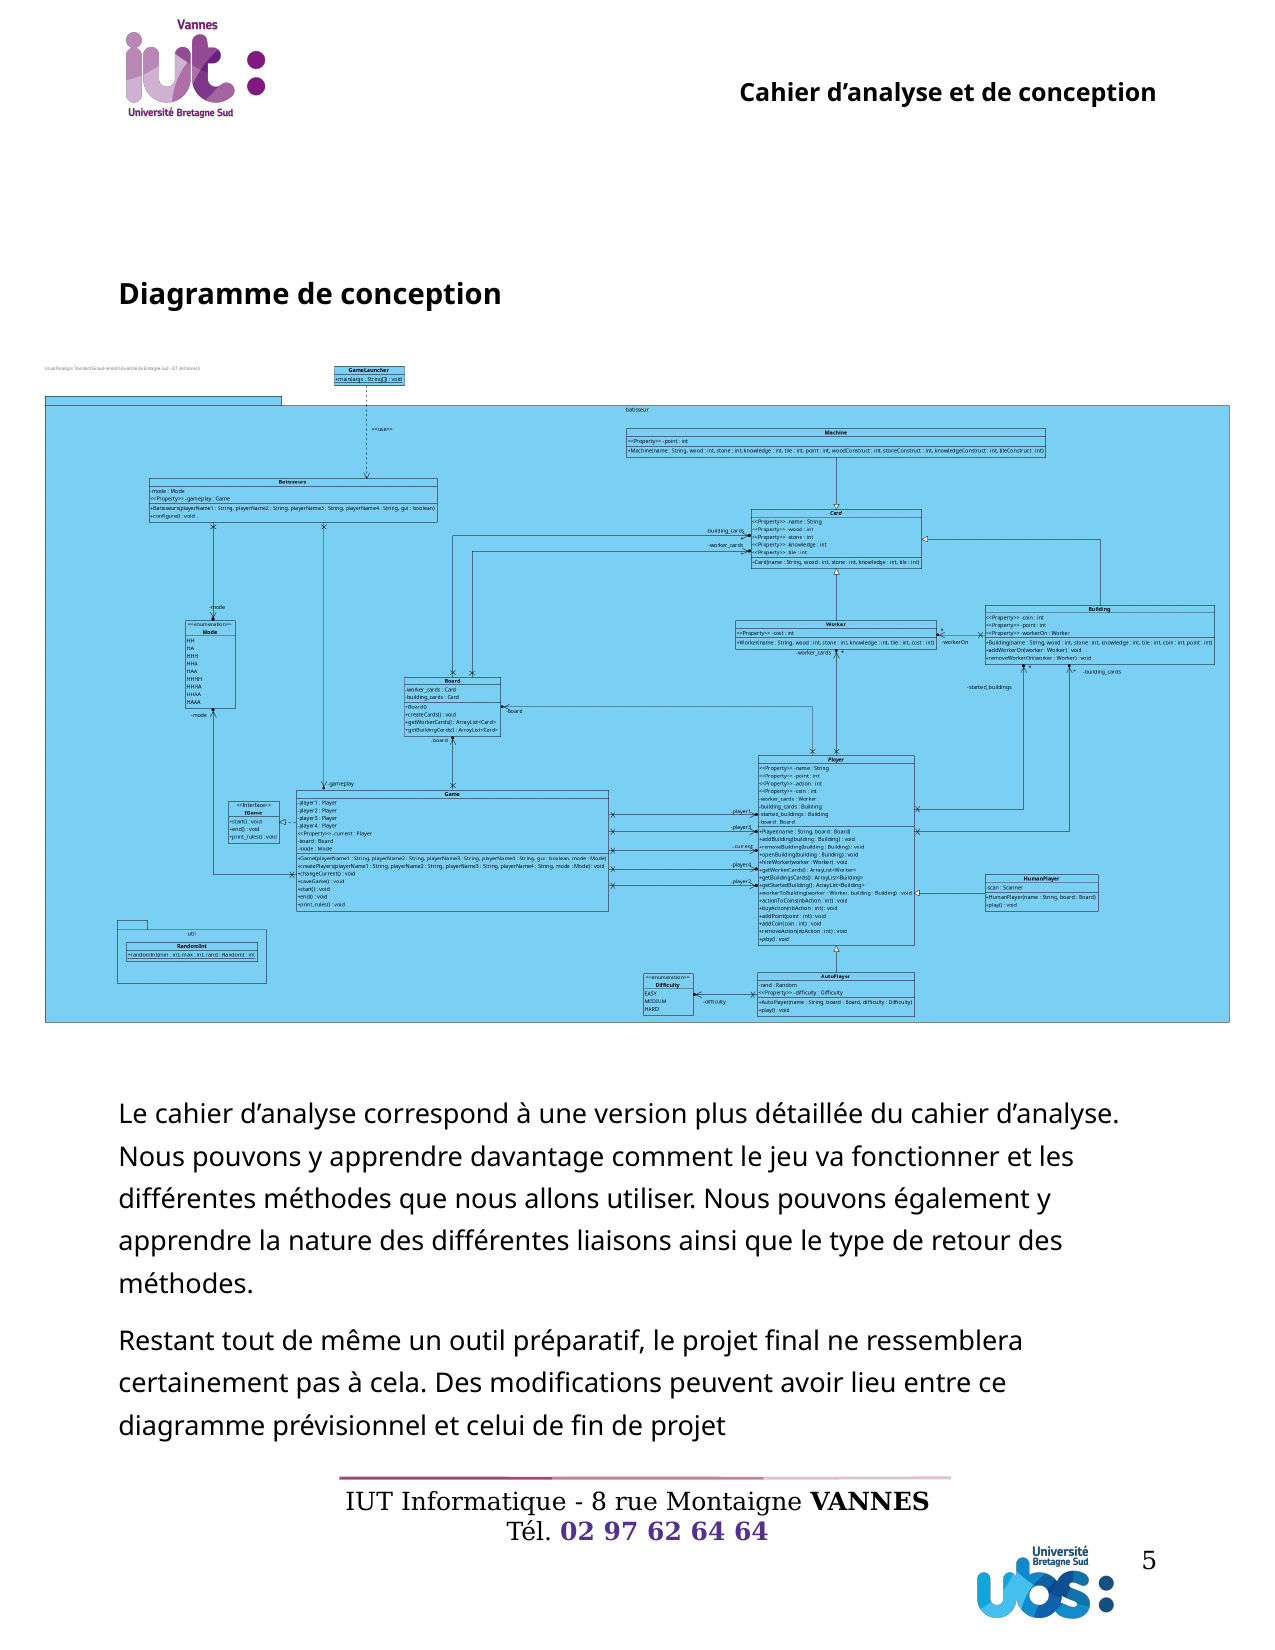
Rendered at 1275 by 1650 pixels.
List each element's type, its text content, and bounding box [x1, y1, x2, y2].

text Restant tout de même un outil préparatif, le projet final ne ressemblera certainement pas à cela. Des modifications peuvent avoir lieu entre ce diagramme prévisionnel et celui de fin de projet [118, 1321, 1157, 1443]
text Le cahier d’analyse correspond à une version plus détaillée du cahier d’analyse. Nous pouvons y apprendre davantage comment le jeu va fonctionner et les différentes méthodes que nous allons utiliser. Nous pouvons également y apprendre la nature des différentes liaisons ainsi que le type de retour des méthodes. [118, 1095, 1157, 1301]
picture [104, 0, 287, 138]
picture [969, 1536, 1122, 1628]
picture [44, 365, 1231, 1024]
subtitle Diagramme de conception [118, 273, 1157, 313]
